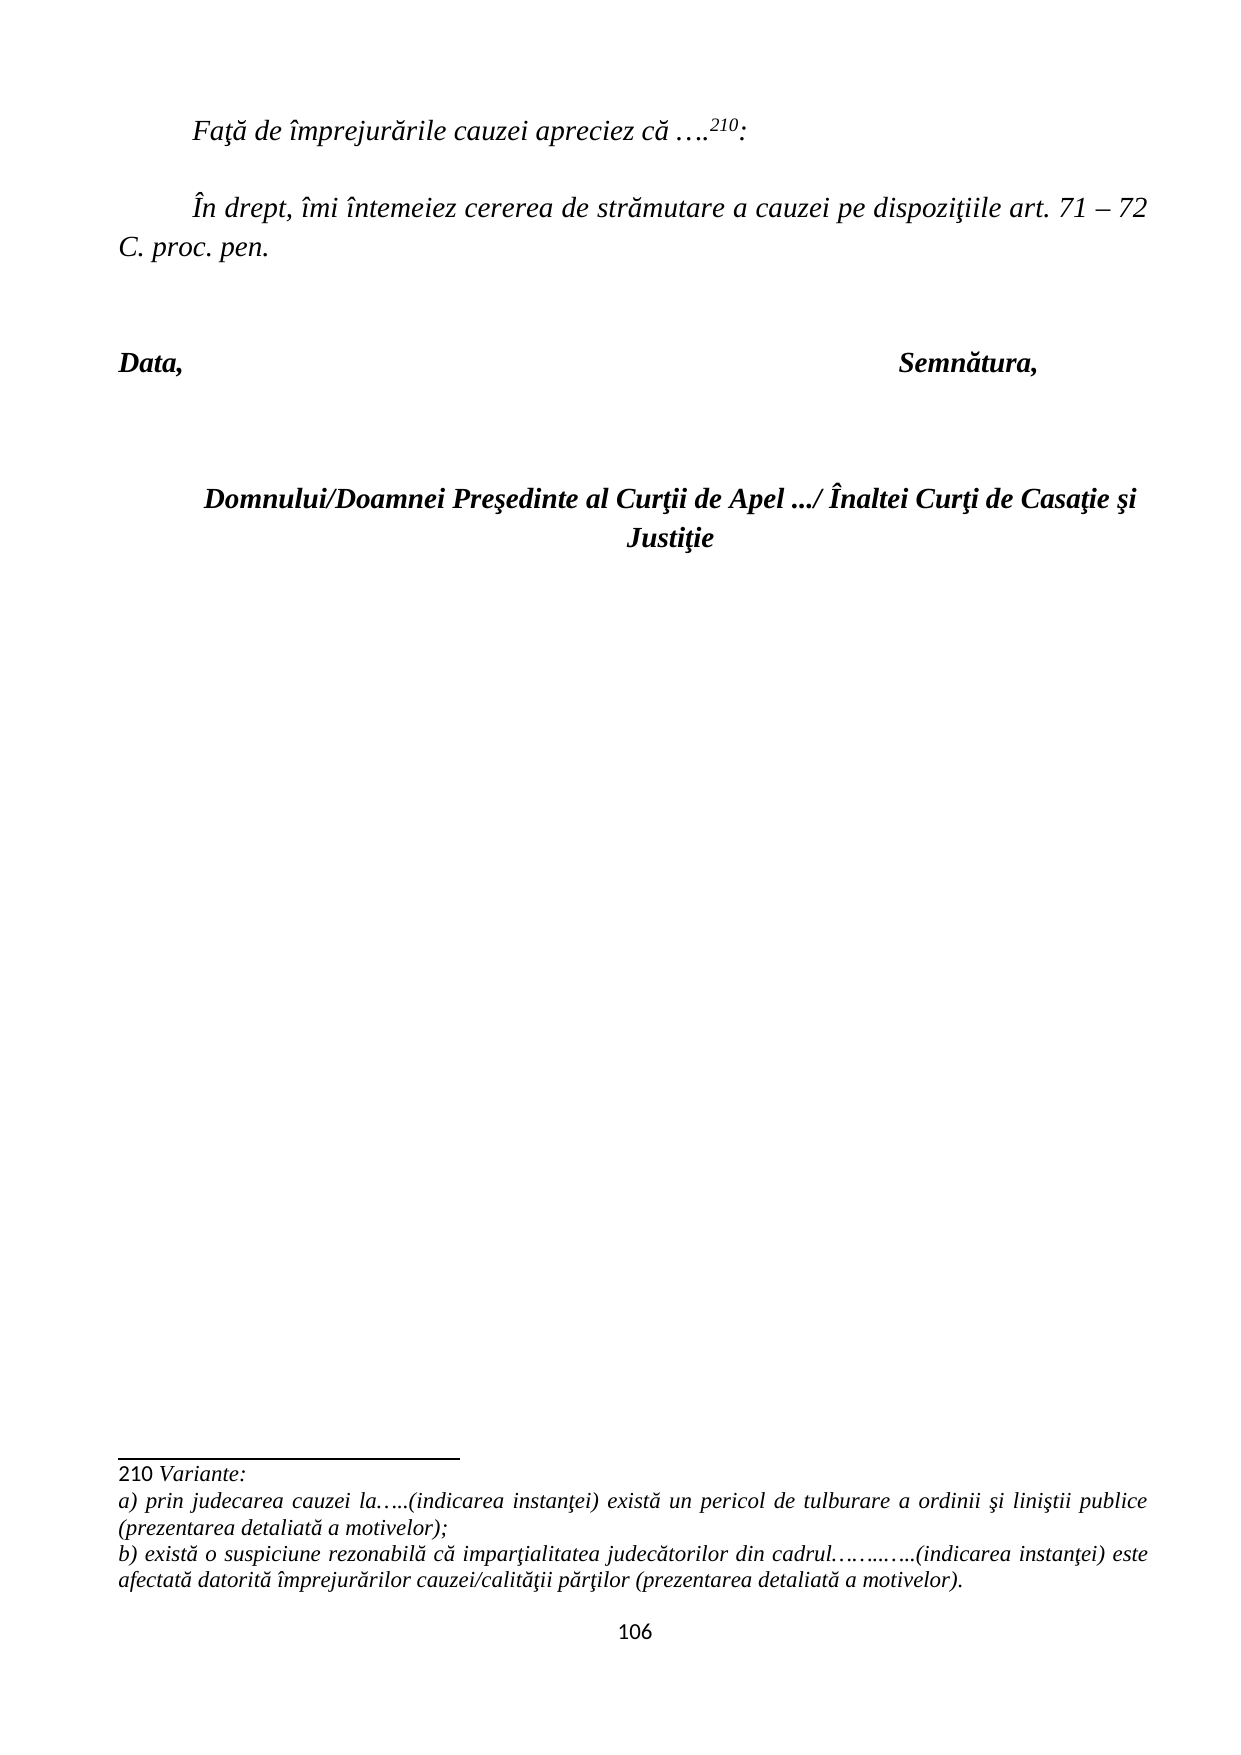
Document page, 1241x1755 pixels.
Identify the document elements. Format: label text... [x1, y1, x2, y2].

text Data, Semnătura, [118, 345, 1152, 378]
text b) există o suspiciune rezonabilă că imparţialitatea judecătorilor din cadrul……..…..(indicarea instanţei) este afectată datorită împrejurărilor cauzei/calităţii părţilor (prezentarea detaliată a motivelor). [118, 1540, 1152, 1593]
text Domnului/Doamnei Preşedinte al Curţii de Apel .../ Înaltei Curţi de Casaţie şi Justiţie [192, 481, 1152, 553]
text În drept, îmi întemeiez cererea de strămutare a cauzei pe dispoziţiile art. 71 – 72 C. proc. pen. [118, 191, 1152, 263]
text a) prin judecarea cauzei la…..(indicarea instanţei) există un pericol de tulburare a ordinii şi liniştii publice (prezentarea detaliată a motivelor); [118, 1487, 1152, 1540]
text Variante: [118, 1459, 1152, 1487]
text Faţă de împrejurările cauzei apreciez că ….: [118, 113, 1152, 147]
